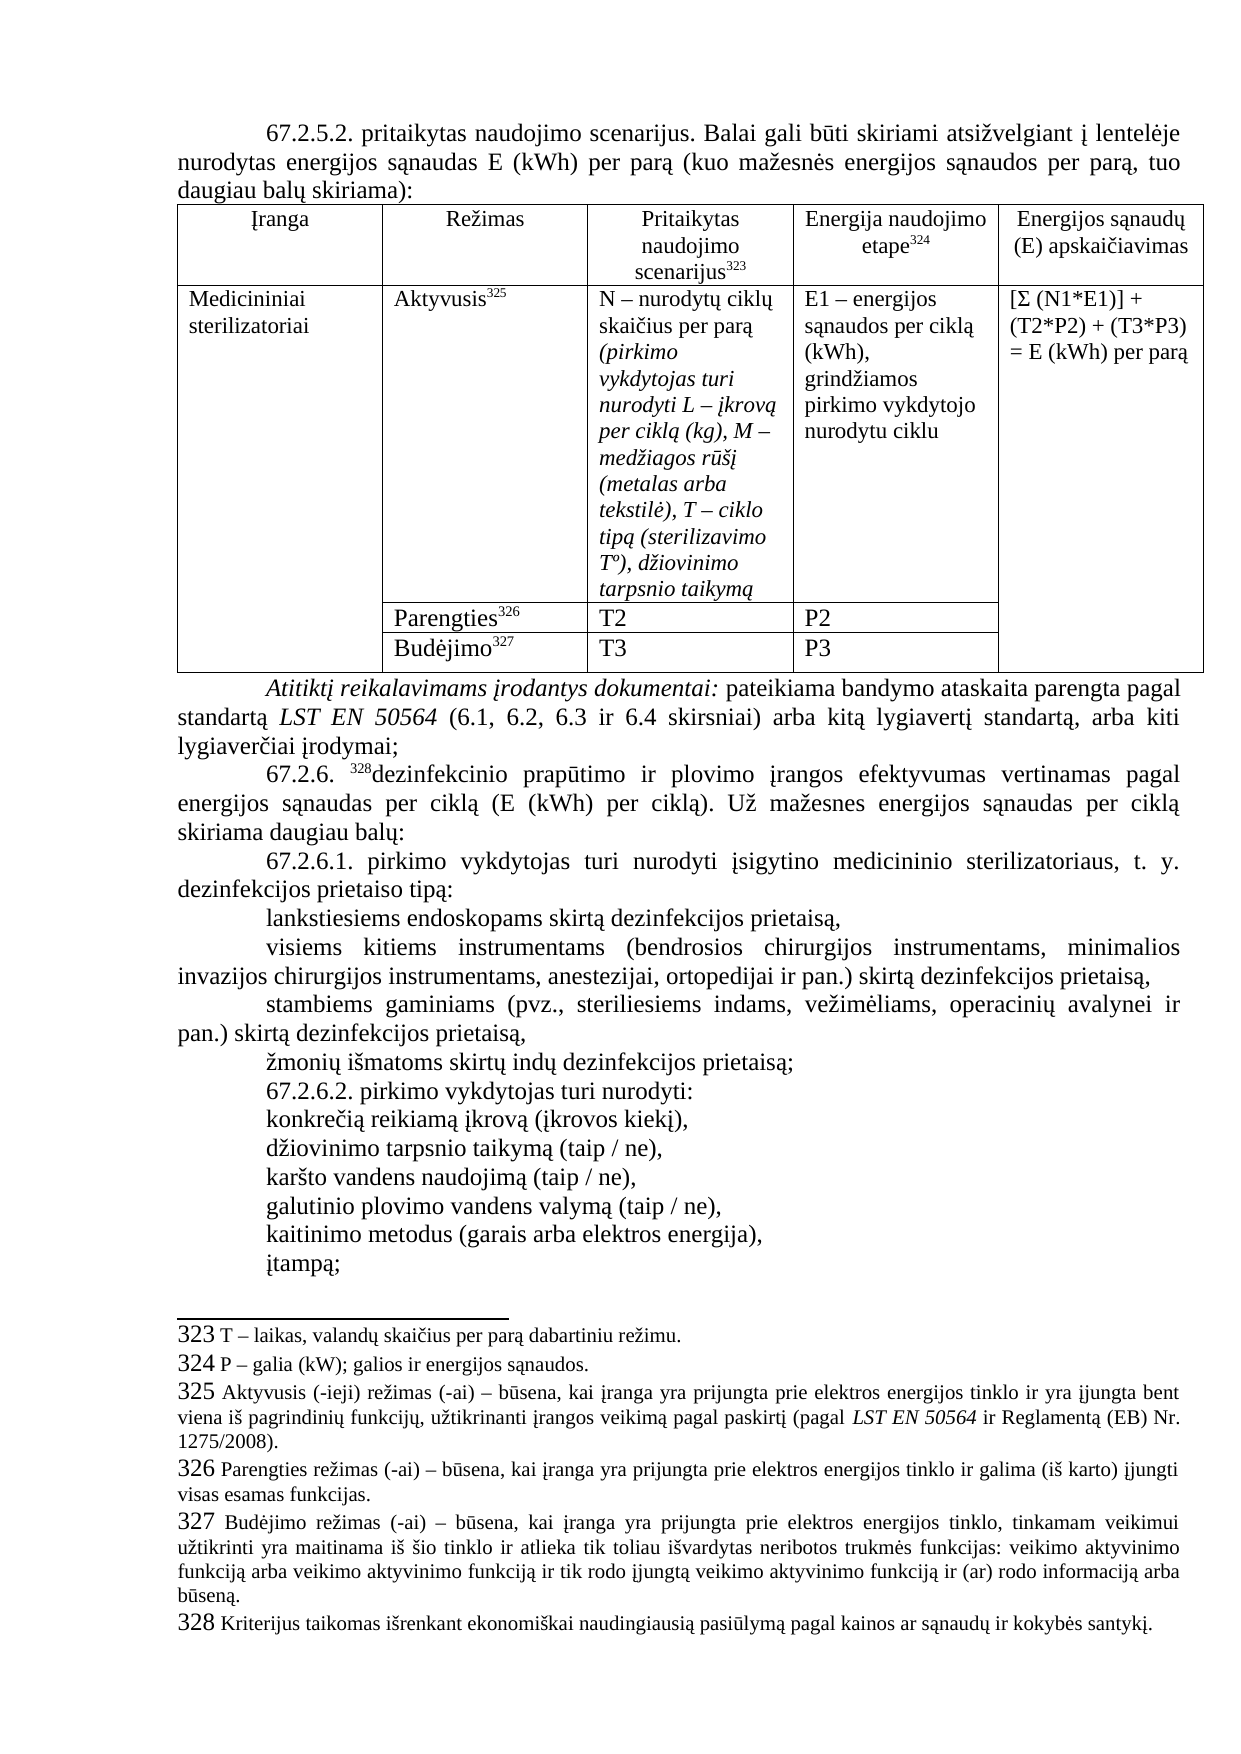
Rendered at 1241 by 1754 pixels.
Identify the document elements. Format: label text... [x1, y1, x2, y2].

text 67.2.6.1. pirkimo vykdytojas turi nurodyti įsigytino medicininio sterilizatoriaus, t. y. dezinfekcijos prietaiso tipą: [177, 846, 1181, 903]
table_cell Aktyvusis [383, 286, 587, 602]
table_header Pritaikytas naudojimo scenarijus [588, 205, 793, 284]
text galutinio plovimo vandens valymą (taip / ne), [177, 1191, 1181, 1219]
text lankstiesiems endoskopams skirtą dezinfekcijos prietaisą, [177, 903, 1181, 932]
text džiovinimo tarpsnio taikymą (taip / ne), [177, 1133, 1181, 1162]
table_header Energija naudojimo etape [794, 205, 998, 284]
text konkrečią reikiamą įkrovą (įkrovos kiekį), [177, 1104, 1181, 1133]
table_cell [Σ (N1*E1)] + (T2*P2) + (T3*P3) = E (kWh) per parą [999, 286, 1203, 672]
table_cell T2 [588, 603, 793, 632]
text įtampą; [177, 1248, 1181, 1277]
table_cell Budėjimo [383, 633, 587, 672]
text 67.2.6. dezinfekcinio prapūtimo ir plovimo įrangos efektyvumas vertinamas pagal energijos sąnaudas per ciklą (E (kWh) per ciklą). Už mažesnes energijos sąnaudas per ciklą skiriama daugiau balų: [177, 759, 1181, 846]
table_cell E1 – energijos sąnaudos per ciklą (kWh), grindžiamos pirkimo vykdytojo nurodytu ciklu [794, 286, 998, 602]
table_cell Medicininiai sterilizatoriai [178, 286, 382, 672]
text 67.2.6.2. pirkimo vykdytojas turi nurodyti: [177, 1076, 1181, 1104]
table_cell T3 [588, 633, 793, 672]
table_cell P2 [794, 603, 998, 632]
table_cell P3 [794, 633, 998, 672]
text 67.2.5.2. pritaikytas naudojimo scenarijus. Balai gali būti skiriami atsižvelgiant į lentelėje nurodytas energijos sąnaudas E (kWh) per parą (kuo mažesnės energijos sąnaudos per parą, tuo daugiau balų skiriama): [177, 118, 1181, 204]
table_cell N – nurodytų ciklų skaičius per parą (pirkimo vykdytojas turi nurodyti L – įkrovą per ciklą (kg), M – medžiagos rūšį (metalas arba tekstilė), T – ciklo tipą (sterilizavimo Tº), džiovinimo tarpsnio taikymą [588, 286, 793, 602]
text žmonių išmatoms skirtų indų dezinfekcijos prietaisą; [177, 1047, 1181, 1076]
text karšto vandens naudojimą (taip / ne), [177, 1162, 1181, 1191]
text stambiems gaminiams (pvz., steriliesiems indams, vežimėliams, operacinių avalynei ir pan.) skirtą dezinfekcijos prietaisą, [177, 989, 1181, 1047]
table_header Įranga [178, 205, 382, 284]
table_cell Parengties [383, 603, 587, 632]
table_header Režimas [383, 205, 587, 284]
text Kriterijus taikomas išrenkant ekonomiškai naudingiausią pasiūlymą pagal kainos ar sąnaudų ir kokybės santykį. [177, 1607, 1181, 1636]
table_header Energijos sąnaudų (E) apskaičiavimas [999, 205, 1203, 284]
text Atitiktį reikalavimams įrodantys dokumentai: pateikiama bandymo ataskaita parengta pagal standartą LST EN 50564 (6.1, 6.2, 6.3 ir 6.4 skirsniai) arba kitą lygiavertį standartą, arba kiti lygiaverčiai įrodymai; [177, 673, 1181, 759]
text kaitinimo metodus (garais arba elektros energija), [177, 1219, 1181, 1248]
text visiems kitiems instrumentams (bendrosios chirurgijos instrumentams, minimalios invazijos chirurgijos instrumentams, anestezijai, ortopedijai ir pan.) skirtą dezinfekcijos prietaisą, [177, 932, 1181, 989]
